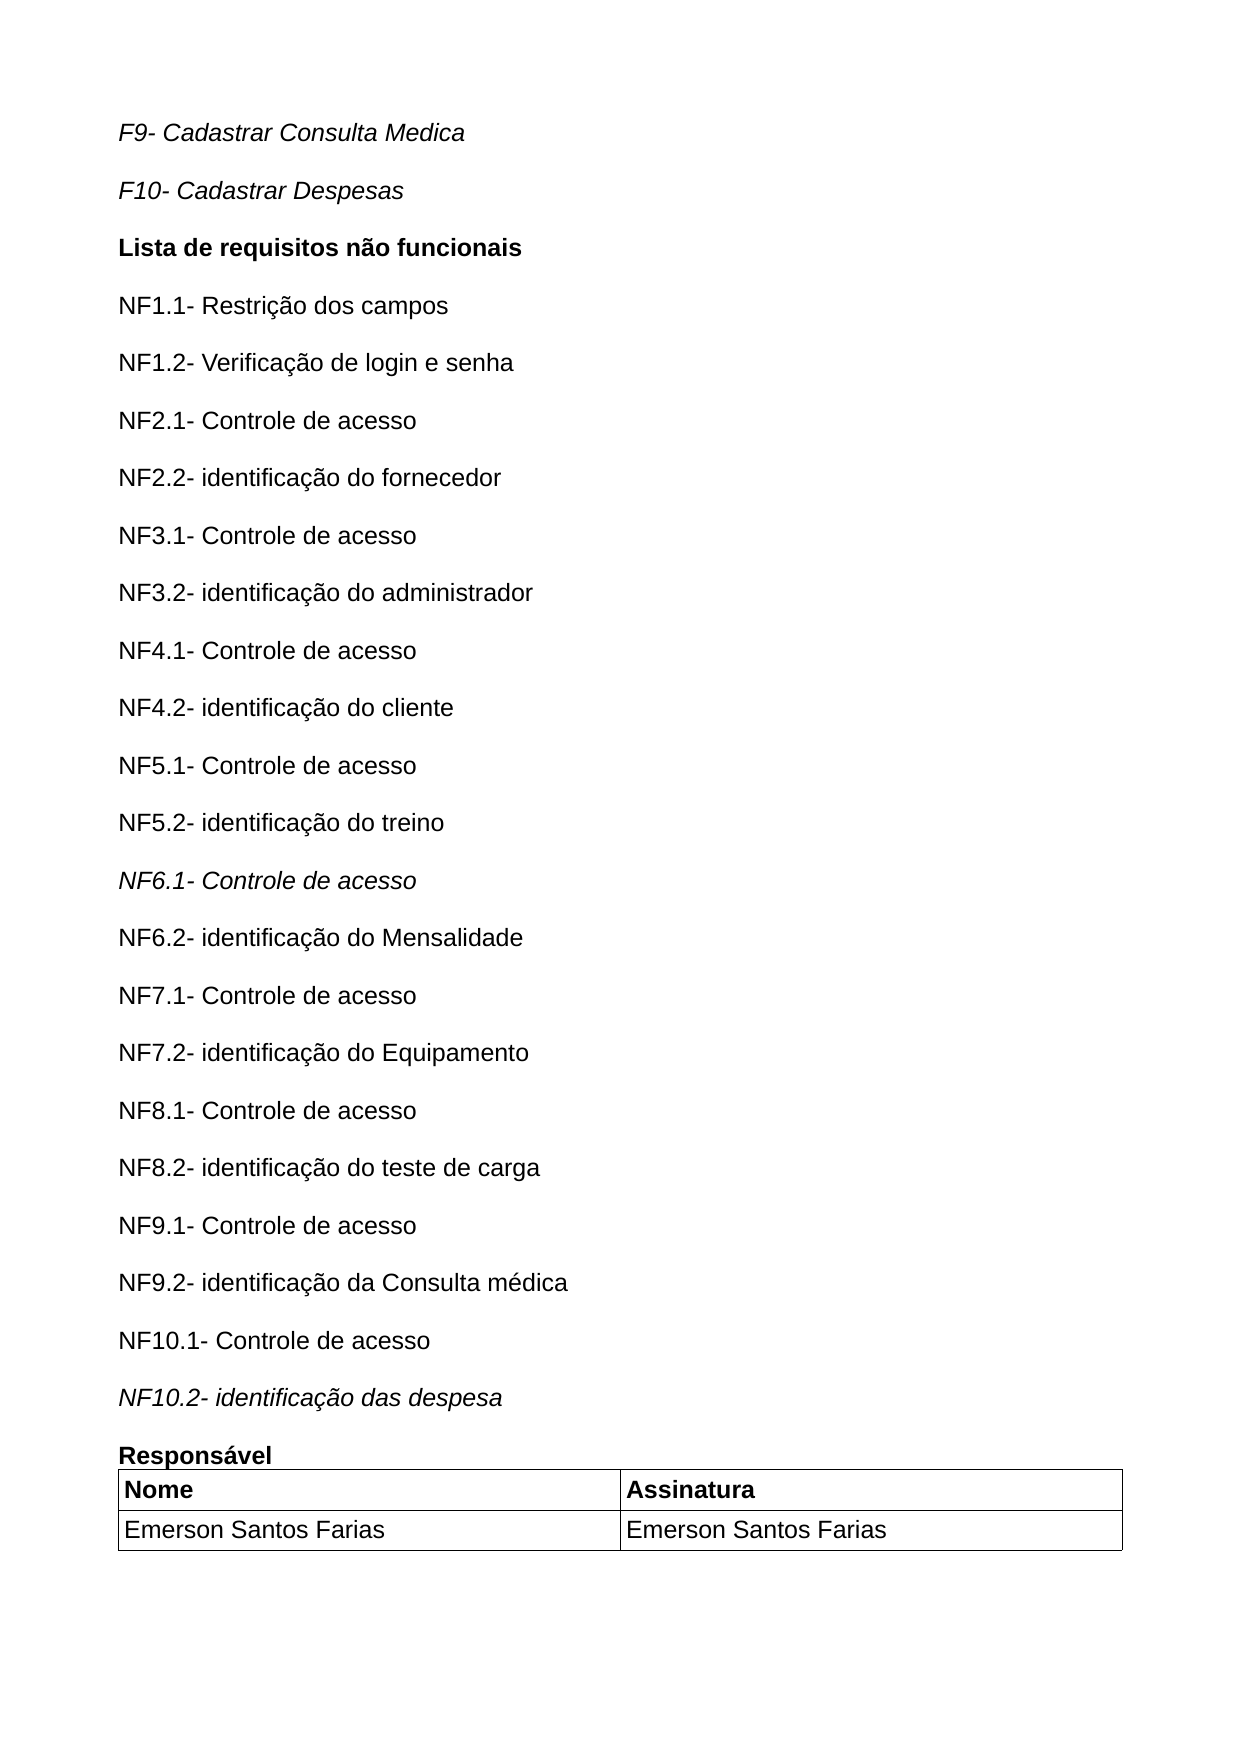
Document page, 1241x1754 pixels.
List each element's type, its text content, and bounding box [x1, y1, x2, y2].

text NF1.1- Restrição dos campos [118, 291, 1122, 319]
text NF3.1- Controle de acesso [118, 521, 1122, 549]
text F9- Cadastrar Consulta Medica [118, 118, 1122, 147]
text NF2.1- Controle de acesso [118, 406, 1122, 434]
text NF7.2- identificação do Equipamento [118, 1038, 1122, 1067]
text NF5.2- identificação do treino [118, 808, 1122, 837]
text NF8.1- Controle de acesso [118, 1096, 1122, 1124]
text NF10.1- Controle de acesso [118, 1326, 1122, 1354]
table_header Nome [119, 1470, 620, 1510]
text NF1.2- Verificação de login e senha [118, 348, 1122, 377]
text NF7.1- Controle de acesso [118, 981, 1122, 1009]
text NF10.2- identificação das despesa [118, 1383, 1122, 1412]
table_cell Emerson Santos Farias [119, 1511, 620, 1550]
text NF8.2- identificação do teste de carga [118, 1153, 1122, 1182]
text NF3.2- identificação do administrador [118, 578, 1122, 607]
text Lista de requisitos não funcionais [118, 233, 1122, 262]
text NF6.1- Controle de acesso [118, 866, 1122, 894]
text NF4.1- Controle de acesso [118, 636, 1122, 664]
text NF9.2- identificação da Consulta médica [118, 1268, 1122, 1297]
text NF2.2- identificação do fornecedor [118, 463, 1122, 492]
text NF6.2- identificação do Mensalidade [118, 923, 1122, 952]
text NF4.2- identificação do cliente [118, 693, 1122, 722]
table_header Assinatura [621, 1470, 1122, 1510]
text Responsável [118, 1441, 1122, 1469]
text F10- Cadastrar Despesas [118, 176, 1122, 204]
table_cell Emerson Santos Farias [621, 1511, 1122, 1550]
text NF5.1- Controle de acesso [118, 751, 1122, 779]
text NF9.1- Controle de acesso [118, 1211, 1122, 1239]
